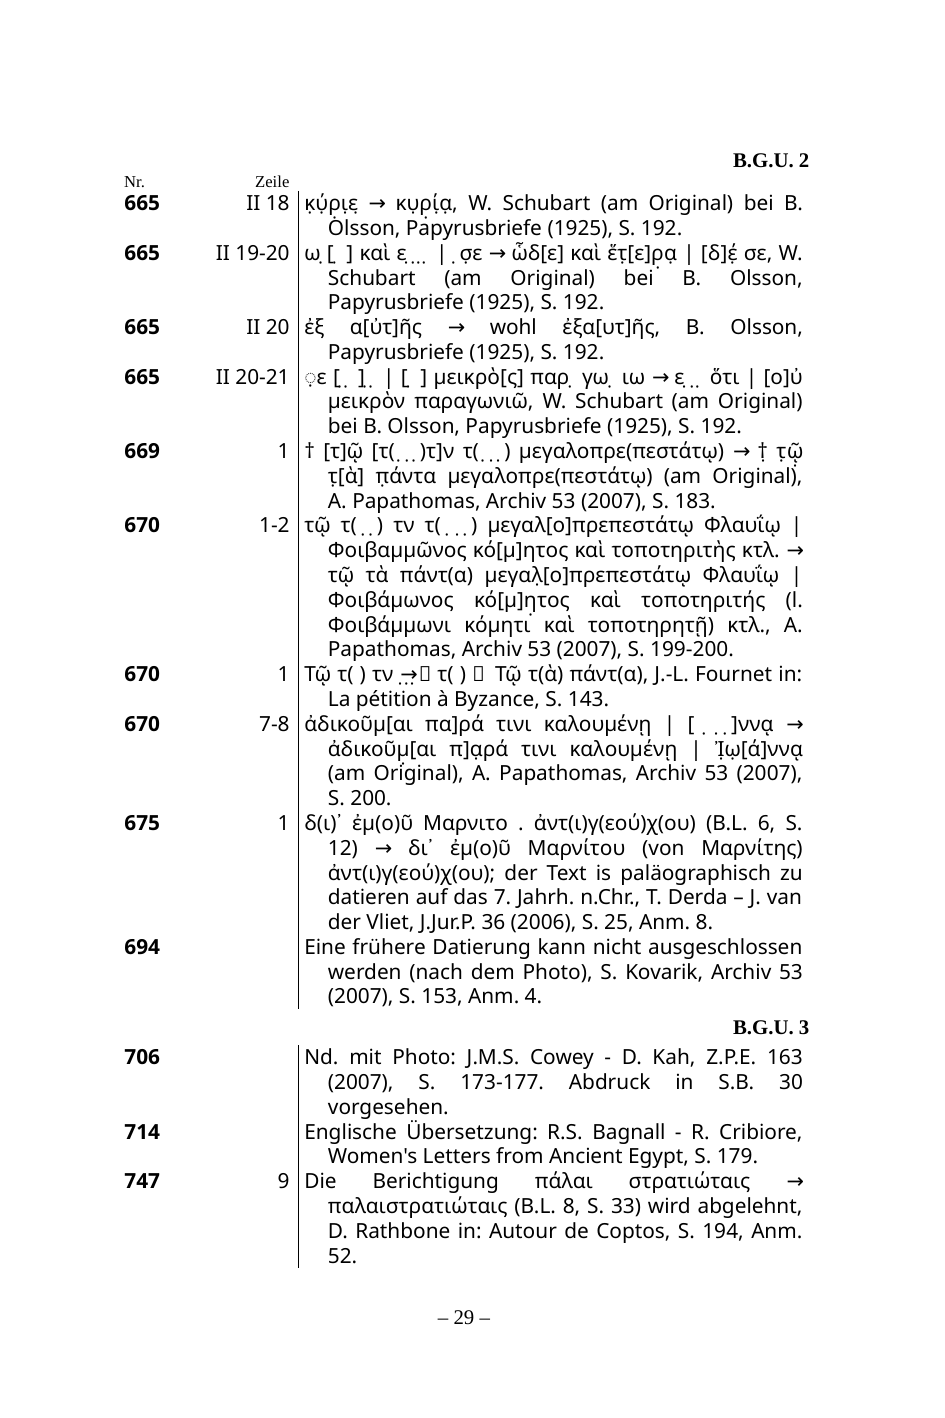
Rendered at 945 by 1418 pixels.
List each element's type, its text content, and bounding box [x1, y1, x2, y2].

table_cell τῷ τ( ̣ ̣) τν τ( ̣ ̣ ̣) μεγαλ[ο]πρεπεστάτῳ Φλαυΐῳ | Φοιβαμμῶνος κό[μ]ητος καὶ τοποτηριτὴς κτλ. → τῷ τὰ πάντ(α) μεγαλ̣[ο]πρεπεστάτῳ Φλαυΐῳ | Φοιβάμωνος κό[μ]η̣τος καὶ τοποτηριτής (l. Φοιβάμμωνι κόμητι καὶ τοποτηρητῇ) κτλ., A. Papathomas, Archiv 53 (2007), S. 199-200. [299, 513, 809, 662]
table_cell 1 [207, 439, 298, 513]
table_cell II 20 [207, 315, 298, 364]
subtitle B.G.U. 3 [118, 1015, 809, 1039]
table_cell 665 [118, 240, 207, 315]
table_header 706 [118, 1045, 207, 1119]
table_header [207, 1045, 298, 1119]
table_cell 669 [118, 439, 207, 513]
table_header Nd. mit Photo: J.M.S. Cowey - D. Kah, Z.P.E. 163 (2007), S. 173-177. Abdruck in S.B. 30 vorgesehen. [299, 1045, 809, 1119]
table_cell ἀδικοῦμ[αι πα]ρά τινι καλουμένῃ | [ ̣ ̣ ̣]ννᾳ → ἀδικοῦμ̣[αι π]α̣ρά τινι καλουμένῃ | Ἰ̣ω̣[ά]ννᾳ (am Original), A. Papathomas, Archiv 53 (2007), S. 200. [299, 711, 809, 811]
table_cell 670 [118, 513, 207, 662]
table_cell 665 [118, 191, 207, 240]
table_cell 9 [207, 1169, 298, 1268]
table_cell † [τ]ῷ [τ( ̣ ̣ ̣)τ]ν τ( ̣ ̣ ̣) μεγαλοπρε(πεστάτῳ) → †̣ τ̣ῷ̣ τ̣[ὰ] π̣άντα μεγαλοπρε(πεστάτῳ) (am Original), A. Papathomas, Archiv 53 (2007), S. 183. [299, 439, 809, 513]
table_cell δ(ι)᾽ ἐμ(ο)ῦ Μαρνιτο . ἀντ(ι)γ(εού)χ(ου) (B.L. 6, S. 12) → δι᾽ ἐμ(ο)ῦ Μαρνίτου (von Μαρνίτης) ἀντ(ι)γ(εού)χ(ου); der Text is paläographisch zu datieren auf das 7. Jahrh. n.Chr., T. Derda – J. van der Vliet, J.Jur.P. 36 (2006), S. 25, Anm. 8. [299, 811, 809, 934]
table_cell 747 [118, 1169, 207, 1268]
table_cell [207, 935, 298, 1009]
table_cell 1-2 [207, 513, 298, 662]
table_cell II 19-20 [207, 240, 298, 315]
table_cell 714 [118, 1119, 207, 1169]
table_cell Τῷ τ( ) τν  ̣ ̣ ̣ τ( ) → Τῷ τ(ὰ) πάντ(α), J.-L. Fournet in: La pétition à Byzance, S. 143. [299, 662, 809, 711]
table_cell 665 [118, 364, 207, 439]
table_cell Eine frühere Datierung kann nicht ausgeschlossen werden (nach dem Photo), S. Kovarik, Archiv 53 (2007), S. 153, Anm. 4. [299, 935, 809, 1009]
table_cell 665 [118, 315, 207, 364]
table_cell II 20-21 [207, 364, 298, 439]
table_cell 1 [207, 662, 298, 711]
table_cell [207, 1119, 298, 1169]
table_cell 670 [118, 711, 207, 811]
table_cell 675 [118, 811, 207, 934]
table_cell 694 [118, 935, 207, 1009]
table_cell ἐξ α[ὐτ]ῆς → wohl ἐξα[υτ]ῆς, B. Olsson, Papyrusbriefe (1925), S. 192. [299, 315, 809, 364]
table_cell 7-8 [207, 711, 298, 811]
table_cell 1 [207, 811, 298, 934]
table_cell κ̣ύ̣ρ̣ι̣ε̣ → κυ̣ρ̣ί̣α̣, W. Schubart (am Original) bei B. Olsson, Papyrusbriefe (1925), S. 192. [299, 191, 809, 240]
table_cell ̣ε [ ̣ ̣ ] ̣ ̣ | [ ̣ ] μεικρὸ[ς] παρ ̣ γω ̣ ιω → ε ̣ ̣ ̣ ὅτι | [ο]ὐ μεικρὸν παραγωνιῶ, W. Schubart (am Original) bei B. Olsson, Papyrusbriefe (1925), S. 192. [299, 364, 809, 439]
table_cell Englische Übersetzung: R.S. Bagnall - R. Cribiore, Women's Letters from Ancient Egypt, S. 179. [299, 1119, 809, 1169]
table_cell Die Berichtigung πάλαι στρατιώταις → παλαιστρατιώταις (B.L. 8, S. 33) wird abgelehnt, D. Rathbone in: Autour de Coptos, S. 194, Anm. 52. [299, 1169, 809, 1268]
table_cell 670 [118, 662, 207, 711]
table_cell II 18 [207, 191, 298, 240]
table_cell ω ̣[ ̣ ] καὶ ε ̣ ̣ ̣ ̣ | ̣σ̣ε → ὧδ[ε] καὶ ἕτ̣[ε]ρ̣α̣ | [δ]έ̣ σε, W. Schubart (am Original) bei B. Olsson, Papyrusbriefe (1925), S. 192. [299, 240, 809, 315]
